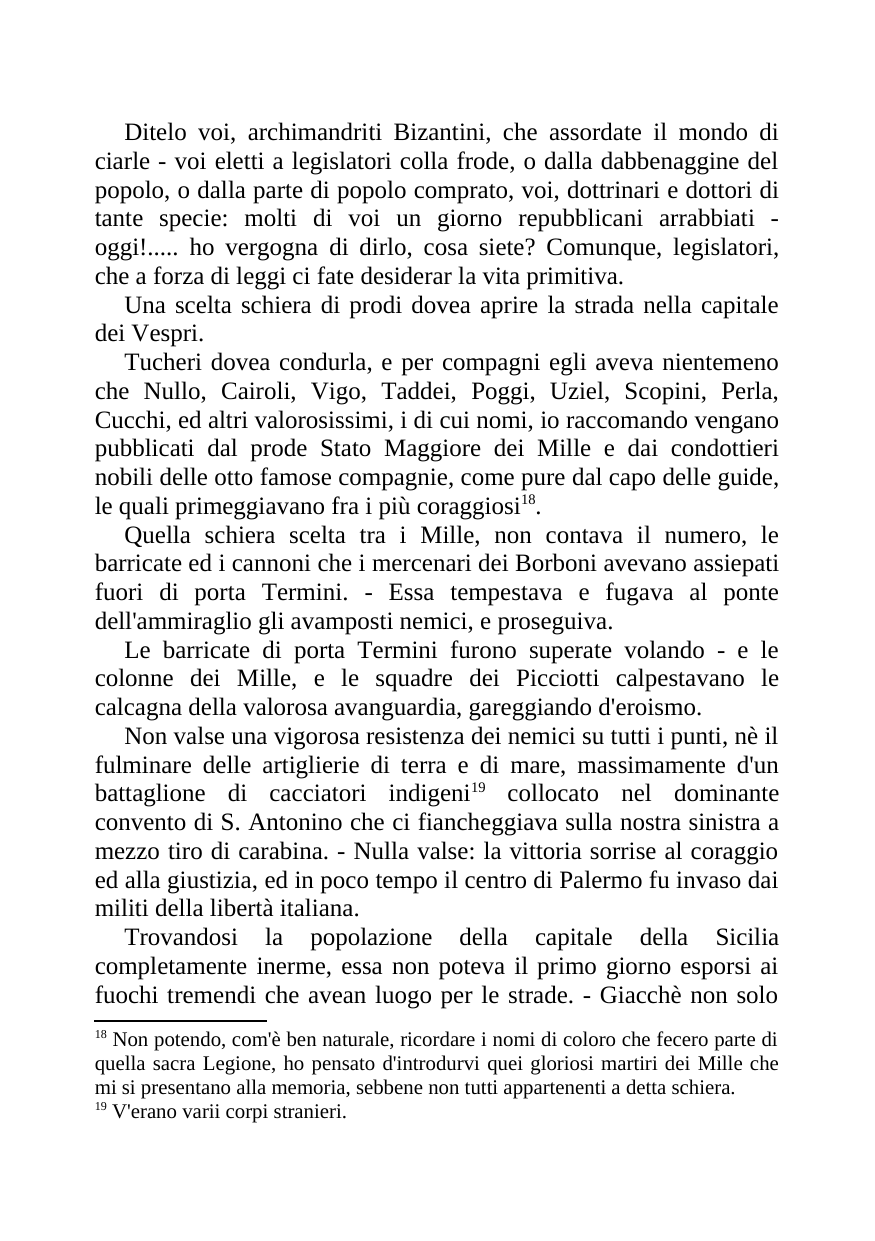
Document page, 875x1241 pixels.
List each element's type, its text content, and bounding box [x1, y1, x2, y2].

text V'erano varii corpi stranieri. [94, 1099, 779, 1123]
text Le barricate di porta Termini furono superate volando - e le colonne dei Mille, e le squadre dei Picciotti calpestavano le calcagna della valorosa avanguardia, gareggiando d'eroismo. [94, 635, 779, 721]
text Ditelo voi, archimandriti Bizantini, che assordate il mondo di ciarle - voi eletti a legislatori colla frode, o dalla dabbenaggine del popolo, o dalla parte di popolo comprato, voi, dottrinari e dottori di tante specie: molti di voi un giorno repubblicani arrabbiati - oggi!..... ho vergogna di dirlo, cosa siete? Comunque, legislatori, che a forza di leggi ci fate desiderar la vita primitiva. [94, 117, 779, 290]
text Una scelta schiera di prodi dovea aprire la strada nella capitale dei Vespri. [94, 290, 779, 347]
text Trovandosi la popolazione della capitale della Sicilia completamente inerme, essa non poteva il primo giorno esporsi ai fuochi tremendi che avean luogo per le strade. - Giacchè non solo [94, 922, 779, 1008]
text Non valse una vigorosa resistenza dei nemici su tutti i punti, nè il fulminare delle artiglierie di terra e di mare, massimamente d'un battaglione di cacciatori indigeni collocato nel dominante convento di S. Antonino che ci fiancheggiava sulla nostra sinistra a mezzo tiro di carabina. - Nulla valse: la vittoria sorrise al coraggio ed alla giustizia, ed in poco tempo il centro di Palermo fu invaso dai militi della libertà italiana. [94, 721, 779, 922]
text Tucheri dovea condurla, e per compagni egli aveva nientemeno che Nullo, Cairoli, Vigo, Taddei, Poggi, Uziel, Scopini, Perla, Cucchi, ed altri valorosissimi, i di cui nomi, io raccomando vengano pubblicati dal prode Stato Maggiore dei Mille e dai condottieri nobili delle otto famose compagnie, come pure dal capo delle guide, le quali primeggiavano fra i più coraggiosi. [94, 347, 779, 520]
text Non potendo, com'è ben naturale, ricordare i nomi di coloro che fecero parte di quella sacra Legione, ho pensato d'introdurvi quei gloriosi martiri dei Mille che mi si presentano alla memoria, sebbene non tutti appartenenti a detta schiera. [94, 1027, 779, 1099]
text Quella schiera scelta tra i Mille, non contava il numero, le barricate ed i cannoni che i mercenari dei Borboni avevano assiepati fuori di porta Termini. - Essa tempestava e fugava al ponte dell'ammiraglio gli avamposti nemici, e proseguiva. [94, 520, 779, 635]
